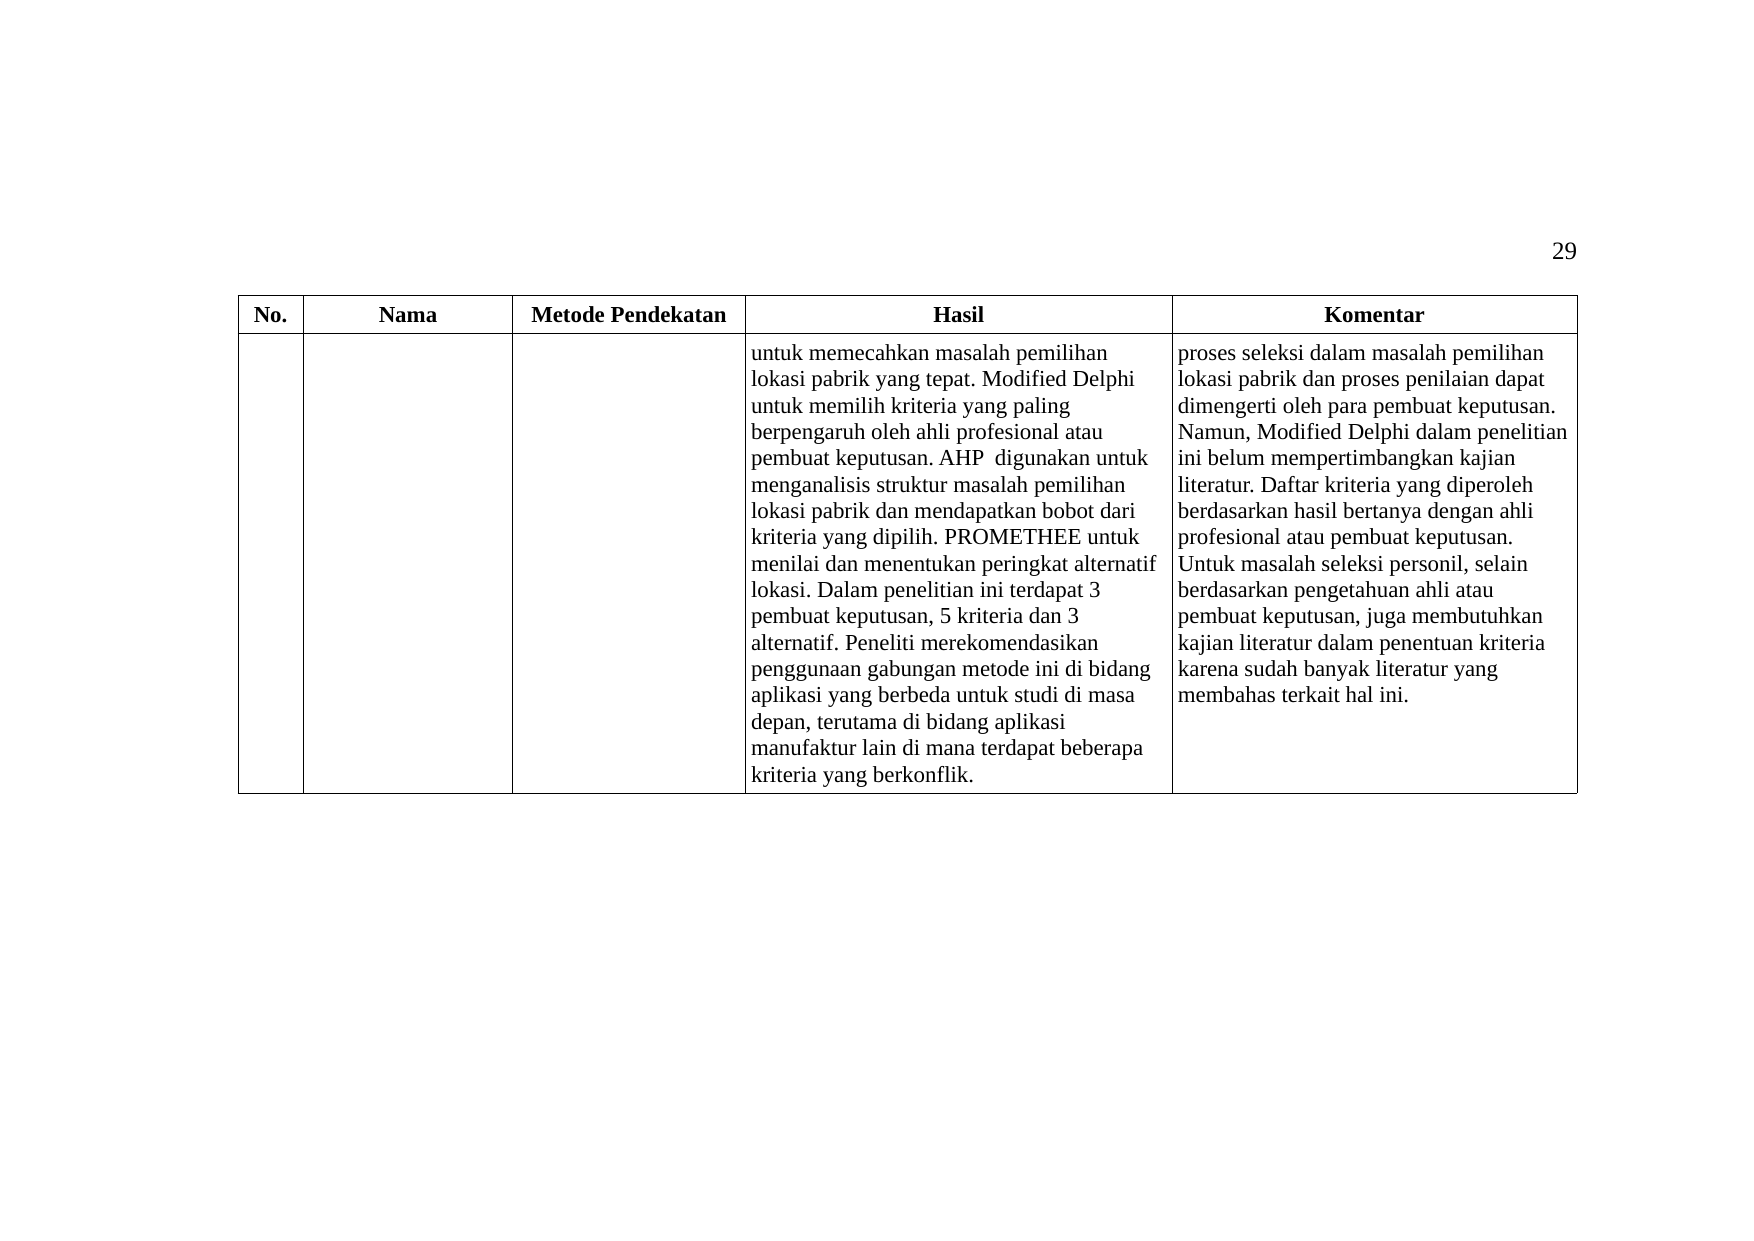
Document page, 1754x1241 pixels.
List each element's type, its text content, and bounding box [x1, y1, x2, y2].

table_cell [239, 334, 303, 793]
table_cell [513, 334, 745, 793]
table_header No. [239, 296, 303, 333]
table_header Nama [304, 296, 512, 333]
table_header Hasil [746, 296, 1172, 333]
table_cell untuk memecahkan masalah pemilihan lokasi pabrik yang tepat. Modified Delphi untuk memilih kriteria yang paling berpengaruh oleh ahli profesional atau pembuat keputusan. AHP digunakan untuk menganalisis struktur masalah pemilihan lokasi pabrik dan mendapatkan bobot dari kriteria yang dipilih. PROMETHEE untuk menilai dan menentukan peringkat alternatif lokasi. Dalam penelitian ini terdapat 3 pembuat keputusan, 5 kriteria dan 3 alternatif. Peneliti merekomendasikan penggunaan gabungan metode ini di bidang aplikasi yang berbeda untuk studi di masa depan, terutama di bidang aplikasi manufaktur lain di mana terdapat beberapa kriteria yang berkonflik. [746, 334, 1172, 793]
table_header Komentar [1173, 296, 1577, 333]
table_cell [304, 334, 512, 793]
table_header Metode Pendekatan [513, 296, 745, 333]
table_cell proses seleksi dalam masalah pemilihan lokasi pabrik dan proses penilaian dapat dimengerti oleh para pembuat keputusan. Namun, Modified Delphi dalam penelitian ini belum mempertimbangkan kajian literatur. Daftar kriteria yang diperoleh berdasarkan hasil bertanya dengan ahli profesional atau pembuat keputusan. Untuk masalah seleksi personil, selain berdasarkan pengetahuan ahli atau pembuat keputusan, juga membutuhkan kajian literatur dalam penentuan kriteria karena sudah banyak literatur yang membahas terkait hal ini. [1173, 334, 1577, 793]
